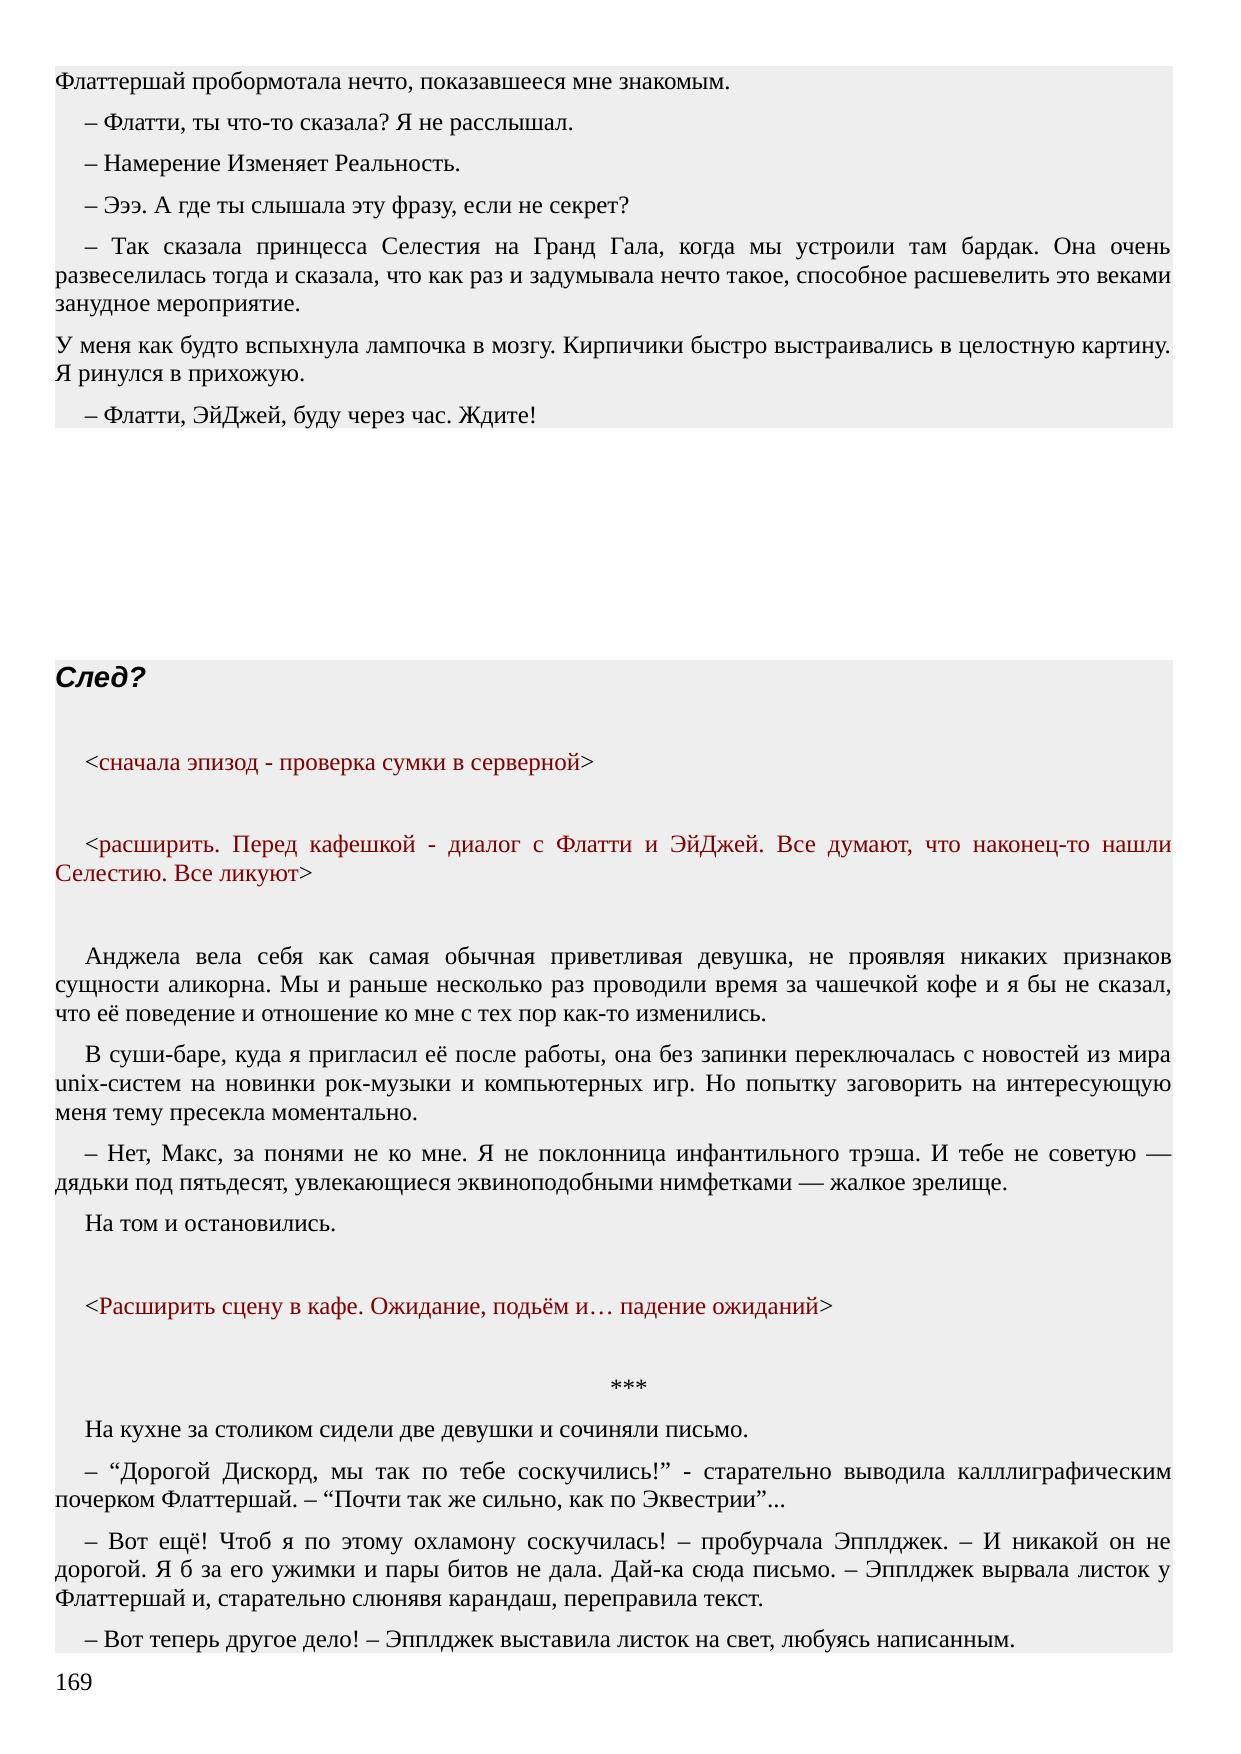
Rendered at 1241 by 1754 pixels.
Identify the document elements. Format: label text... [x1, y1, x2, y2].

text – Вот теперь другое дело! – Эпплджек выставила листок на свет, любуясь написанным. [55, 1624, 1173, 1653]
text – “Дорогой Дискорд, мы так по тебе соскучились!” - старательно выводила калллиграфическим почерком Флаттершай. – “Почти так же сильно, как по Эквестрии”... [55, 1456, 1173, 1513]
list Флаттершай пробормотала нечто, показавшееся мне знакомым. [55, 66, 1173, 95]
text – Вот ещё! Чтоб я по этому охламону соскучилась! – пробурчала Эпплджек. – И никакой он не дорогой. Я б за его ужимки и пары битов не дала. Дай-ка сюда письмо. – Эпплджек вырвала листок у Флаттершай и, старательно слюнявя карандаш, переправила текст. [55, 1526, 1173, 1612]
text На том и остановились. [55, 1208, 1173, 1237]
subtitle След? [55, 660, 1173, 693]
text <Расширить сцену в кафе. Ожидание, подьём и… падение ожиданий> [55, 1291, 1173, 1319]
text На кухне за столиком сидели две девушки и сочиняли письмо. [55, 1414, 1173, 1443]
text *** [55, 1373, 1173, 1402]
text – Флатти, ЭйДжей, буду через час. Ждите! [55, 400, 1173, 428]
list У меня как будто вспыхнула лампочка в мозгу. Кирпичики быстро выстраивались в целостную картину. Я ринулся в прихожую. [55, 330, 1173, 387]
text <сначала эпизод - проверка сумки в серверной> [55, 747, 1173, 776]
text <расширить. Перед кафешкой - диалог с Флатти и ЭйДжей. Все думают, что наконец-то нашли Селестию. Все ликуют> [55, 829, 1173, 887]
text Анджела вела себя как самая обычная приветливая девушка, не проявляя никаких признаков сущности аликорна. Мы и раньше несколько раз проводили время за чашечкой кофе и я бы не сказал, что её поведение и отношение ко мне с тех пор как-то изменились. [55, 941, 1173, 1027]
text – Эээ. А где ты слышала эту фразу, если не секрет? [55, 190, 1173, 218]
text – Флатти, ты что-то сказала? Я не расслышал. [55, 107, 1173, 136]
text – Нет, Макс, за понями не ко мне. Я не поклонница инфантильного трэша. И тебе не советую — дядьки под пятьдесят, увлекающиеся эквиноподобными нимфетками — жалкое зрелище. [55, 1138, 1173, 1196]
text – Намерение Изменяет Реальность. [55, 148, 1173, 177]
text – Так сказала принцесса Селестия на Гранд Гала, когда мы устроили там бардак. Она очень развеселилась тогда и сказала, что как раз и задумывала нечто такое, способное расшевелить это веками занудное мероприятие. [55, 231, 1173, 317]
text В суши-баре, куда я пригласил её после работы, она без запинки переключалась с новостей из мира unix-систем на новинки рок-музыки и компьютерных игр. Но попытку заговорить на интересующую меня тему пресекла моментально. [55, 1039, 1173, 1126]
